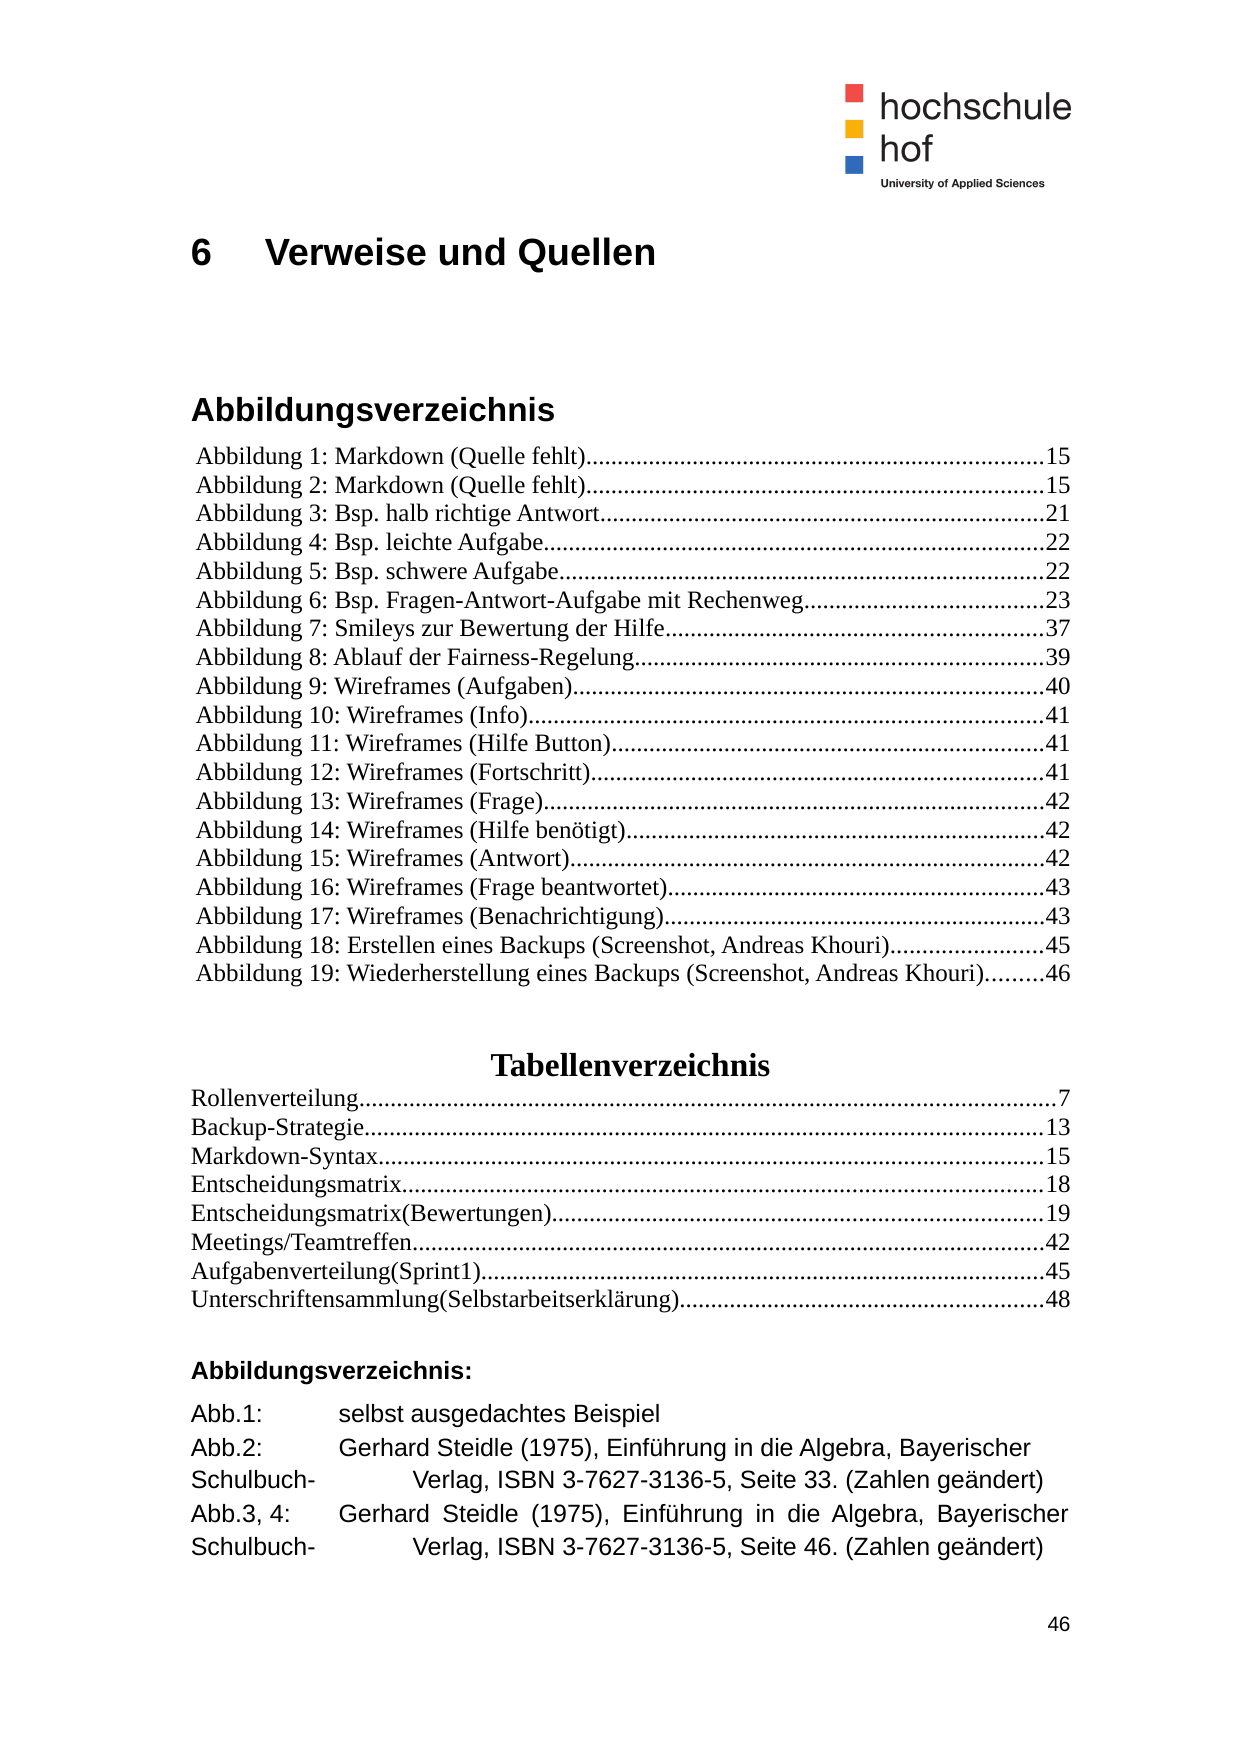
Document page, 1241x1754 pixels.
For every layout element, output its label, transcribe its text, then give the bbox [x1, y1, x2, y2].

text Entscheidungsmatrix 18 [191, 1169, 1070, 1198]
text Abbildung 7: Smileys zur Bewertung der Hilfe 37 [191, 613, 1070, 642]
text Abbildung 13: Wireframes (Frage) 42 [191, 786, 1070, 815]
subtitle Tabellenverzeichnis [191, 1045, 1070, 1083]
text Abbildung 8: Ablauf der Fairness-Regelung 39 [191, 642, 1070, 671]
text Unterschriftensammlung(Selbstarbeitserklärung) 48 [191, 1284, 1070, 1313]
text Abbildungsverzeichnis: [191, 1356, 1070, 1385]
text Abbildung 12: Wireframes (Fortschritt) 41 [191, 757, 1070, 786]
text Abbildung 15: Wireframes (Antwort) 42 [191, 843, 1070, 872]
text Meetings/Teamtreffen 42 [191, 1227, 1070, 1256]
text Backup-Strategie 13 [191, 1112, 1070, 1141]
text Abbildung 19: Wiederherstellung eines Backups (Screenshot, Andreas Khouri) 46 [191, 958, 1070, 987]
text Entscheidungsmatrix(Bewertungen) 19 [191, 1198, 1070, 1227]
subtitle Verweise und Quellen [191, 229, 1070, 273]
text Abbildung 6: Bsp. Fragen-Antwort-Aufgabe mit Rechenweg 23 [191, 585, 1070, 613]
subtitle Abbildungsverzeichnis [191, 390, 1070, 428]
text Abbildung 9: Wireframes (Aufgaben) 40 [191, 671, 1070, 700]
picture [845, 84, 1071, 189]
text Rollenverteilung 7 [191, 1083, 1070, 1112]
text Abbildung 11: Wireframes (Hilfe Button) 41 [191, 728, 1070, 757]
text Abb.2: Gerhard Steidle (1975), Einführung in die Algebra, Bayerischer Schulbuch- Verlag, ISBN 3-7627-3136-5, Seite 33. (Zahlen geändert) [191, 1432, 1070, 1494]
text Abbildung 3: Bsp. halb richtige Antwort 21 [191, 498, 1070, 527]
text Abbildung 2: Markdown (Quelle fehlt) 15 [191, 470, 1070, 498]
text Abbildung 10: Wireframes (Info) 41 [191, 700, 1070, 728]
text Abb.1: selbst ausgedachtes Beispiel [191, 1399, 1070, 1428]
text Abbildung 17: Wireframes (Benachrichtigung) 43 [191, 901, 1070, 930]
text Abbildung 18: Erstellen eines Backups (Screenshot, Andreas Khouri) 45 [191, 930, 1070, 958]
text Abbildung 4: Bsp. leichte Aufgabe 22 [191, 527, 1070, 556]
text Abbildung 14: Wireframes (Hilfe benötigt) 42 [191, 815, 1070, 843]
text Abbildung 1: Markdown (Quelle fehlt) 15 [191, 441, 1070, 470]
text Abbildung 16: Wireframes (Frage beantwortet) 43 [191, 872, 1070, 901]
text Abbildung 5: Bsp. schwere Aufgabe 22 [191, 556, 1070, 585]
text Abb.3, 4: Gerhard Steidle (1975), Einführung in die Algebra, Bayerischer Schulbuch- Verlag, ISBN 3-7627-3136-5, Seite 46. (Zahlen geändert) [191, 1498, 1070, 1560]
text Markdown-Syntax 15 [191, 1141, 1070, 1169]
text Aufgabenverteilung(Sprint1) 45 [191, 1256, 1070, 1284]
